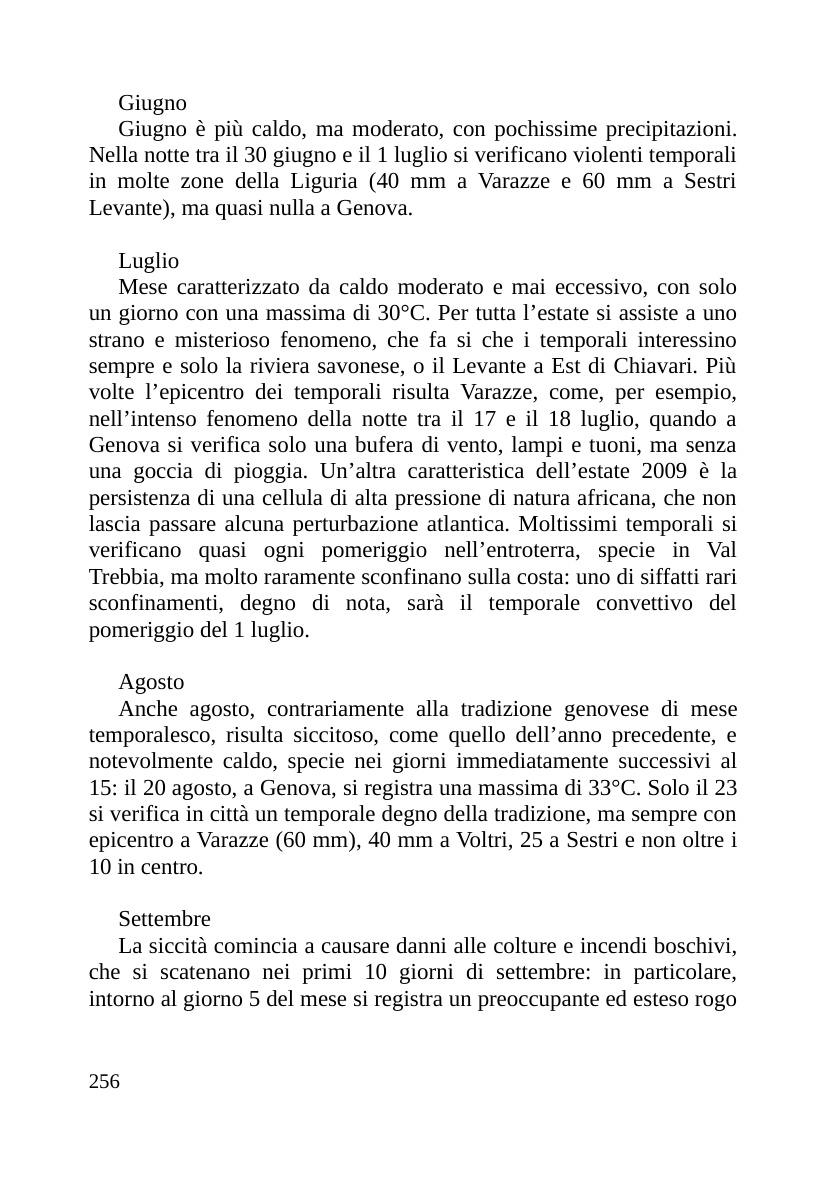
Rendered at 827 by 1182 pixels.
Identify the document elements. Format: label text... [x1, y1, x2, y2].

text Settembre [88, 906, 738, 932]
text Anche agosto, contrariamente alla tradizione genovese di mese temporalesco, risulta siccitoso, come quello dell’anno precedente, e notevolmente caldo, specie nei giorni immediatamente successivi al 15: il 20 agosto, a Genova, si registra una massima di 33°C. Solo il 23 si verifica in città un temporale degno della tradizione, ma sempre con epicentro a Varazze (60 mm), 40 mm a Voltri, 25 a Sestri e non oltre i 10 in centro. [88, 695, 738, 879]
text Giugno è più caldo, ma moderato, con pochissime precipitazioni. Nella notte tra il 30 giugno e il 1 luglio si verificano violenti temporali in molte zone della Liguria (40 mm a Varazze e 60 mm a Sestri Levante), ma quasi nulla a Genova. [88, 115, 738, 220]
text Mese caratterizzato da caldo moderato e mai eccessivo, con solo un giorno con una massima di 30°C. Per tutta l’estate si assiste a uno strano e misterioso fenomeno, che fa si che i temporali interessino sempre e solo la riviera savonese, o il Levante a Est di Chiavari. Più volte l’epicentro dei temporali risulta Varazze, come, per esempio, nell’intenso fenomeno della notte tra il 17 e il 18 luglio, quando a Genova si verifica solo una bufera di vento, lampi e tuoni, ma senza una goccia di pioggia. Un’altra caratteristica dell’estate 2009 è la persistenza di una cellula di alta pressione di natura africana, che non lascia passare alcuna perturbazione atlantica. Moltissimi temporali si verificano quasi ogni pomeriggio nell’entroterra, specie in Val Trebbia, ma molto raramente sconfinano sulla costa: uno di siffatti rari sconfinamenti, degno di nota, sarà il temporale convettivo del pomeriggio del 1 luglio. [88, 273, 738, 642]
text Agosto [88, 668, 738, 695]
text Luglio [88, 247, 738, 273]
text La siccità comincia a causare danni alle colture e incendi boschivi, che si scatenano nei primi 10 giorni di settembre: in particolare, intorno al giorno 5 del mese si registra un preoccupante ed esteso rogo [88, 932, 738, 1011]
text Giugno [88, 88, 738, 115]
